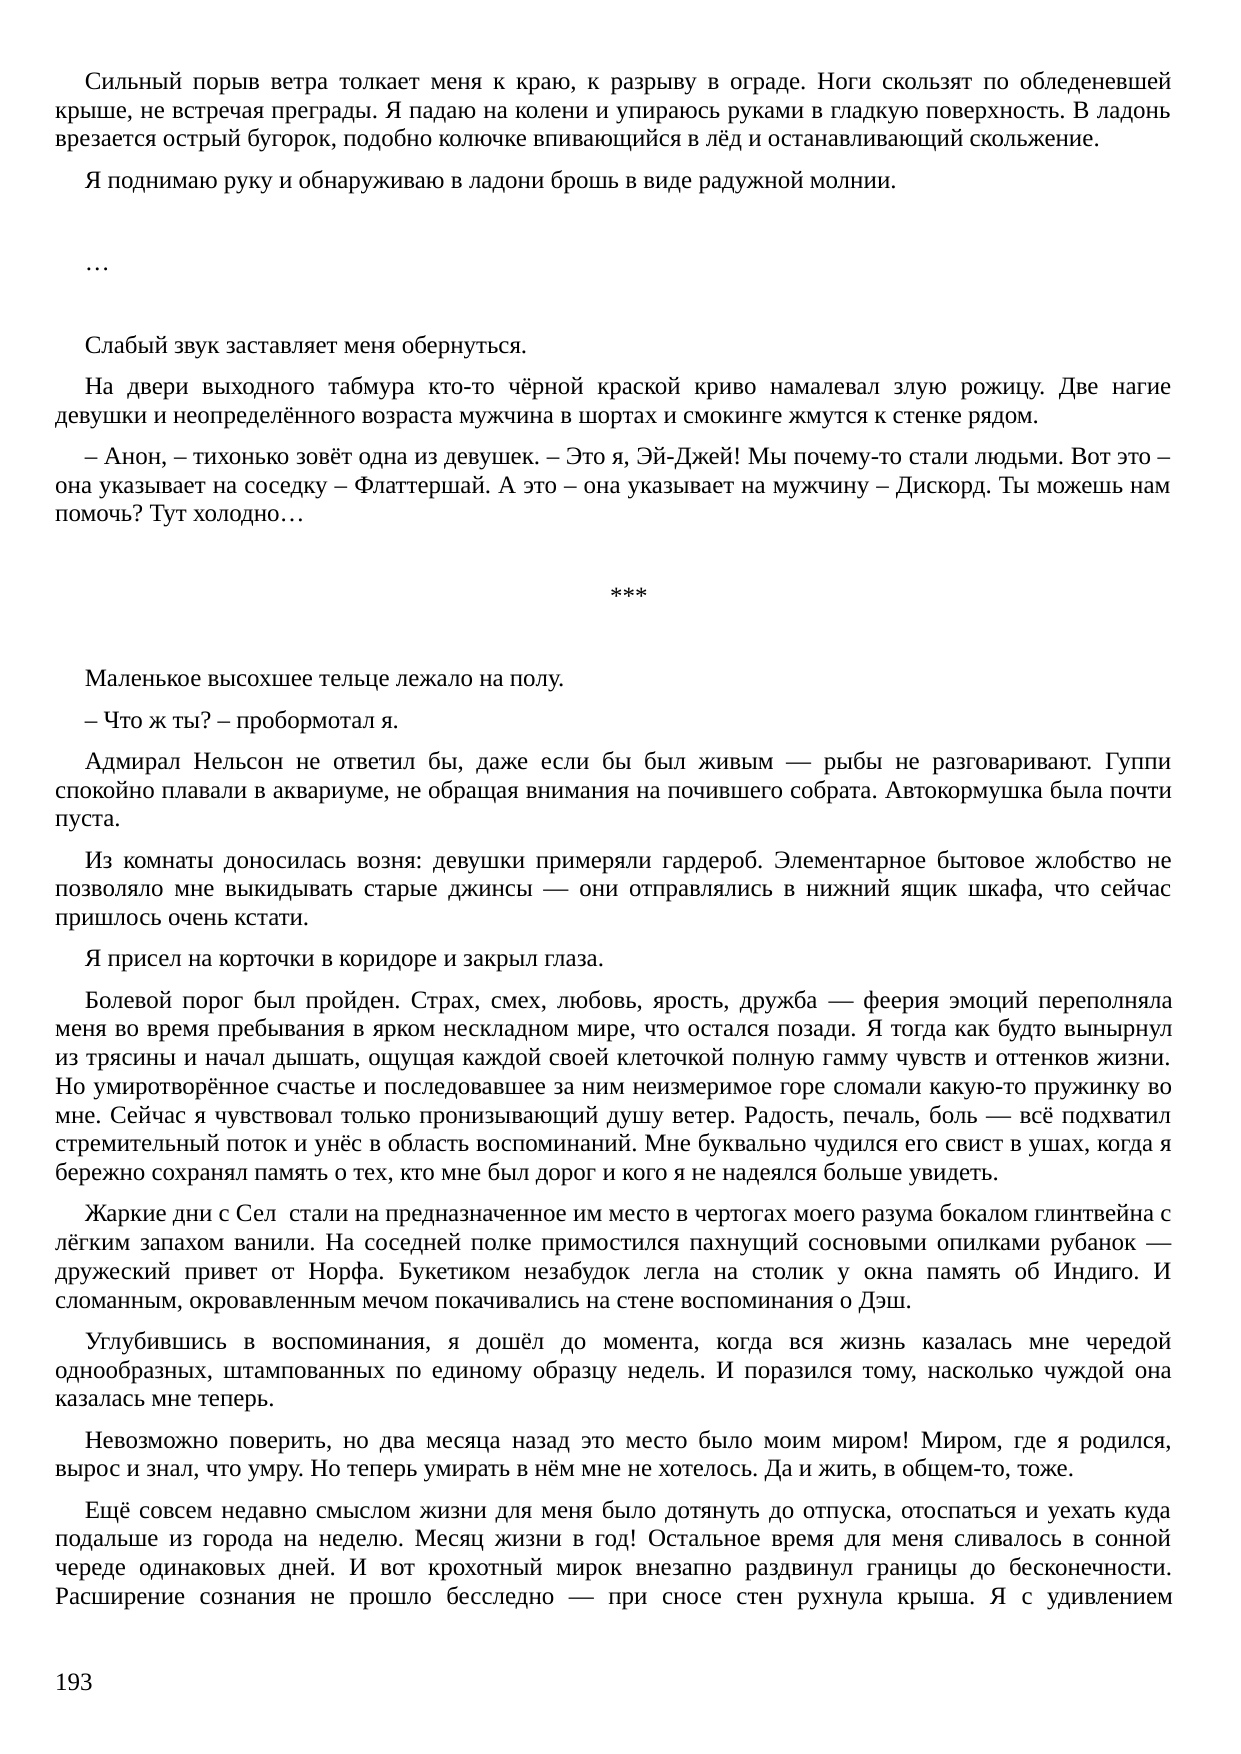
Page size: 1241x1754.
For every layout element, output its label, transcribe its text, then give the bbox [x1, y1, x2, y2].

text Жаркие дни с Сел стали на предназначенное им место в чертогах моего разума бокалом глинтвейна с лёгким запахом ванили. На соседней полке примостился пахнущий сосновыми опилками рубанок — дружеский привет от Норфа. Букетиком незабудок легла на столик у окна память об Индиго. И сломанным, окровавленным мечом покачивались на стене воспоминания о Дэш. [55, 1198, 1173, 1313]
text Слабый звук заставляет меня обернуться. [55, 330, 1173, 358]
text *** [55, 581, 1173, 610]
text Ещё совсем недавно смыслом жизни для меня было дотянуть до отпуска, отоспаться и уехать куда подальше из города на неделю. Месяц жизни в год! Остальное время для меня сливалось в сонной череде одинаковых дней. И вот крохотный мирок внезапно раздвинул границы до бесконечности. Расширение сознания не прошло бесследно — при сносе стен рухнула крыша. Я с удивлением [55, 1495, 1173, 1610]
text Я поднимаю руку и обнаруживаю в ладони брошь в виде радужной молнии. [55, 165, 1173, 193]
text Маленькое высохшее тельце лежало на полу. [55, 663, 1173, 692]
text Невозможно поверить, но два месяца назад это место было моим миром! Миром, где я родился, вырос и знал, что умру. Но теперь умирать в нём мне не хотелось. Да и жить, в общем-то, тоже. [55, 1425, 1173, 1482]
text Из комнаты доносилась возня: девушки примеряли гардероб. Элементарное бытовое жлобство не позволяло мне выкидывать старые джинсы — они отправлялись в нижний ящик шкафа, что сейчас пришлось очень кстати. [55, 845, 1173, 931]
text Сильный порыв ветра толкает меня к краю, к разрыву в ограде. Ноги скользят по обледеневшей крыше, не встречая преграды. Я падаю на колени и упираюсь руками в гладкую поверхность. В ладонь врезается острый бугорок, подобно колючке впивающийся в лёд и останавливающий скольжение. [55, 66, 1173, 152]
text Углубившись в воспоминания, я дошёл до момента, когда вся жизнь казалась мне чередой однообразных, штампованных по единому образцу недель. И поразился тому, насколько чуждой она казалась мне теперь. [55, 1326, 1173, 1412]
text На двери выходного табмура кто-то чёрной краской криво намалевал злую рожицу. Две нагие девушки и неопределённого возраста мужчина в шортах и смокинге жмутся к стенке рядом. [55, 371, 1173, 428]
text Адмирал Нельсон не ответил бы, даже если бы был живым — рыбы не разговаривают. Гуппи спокойно плавали в аквариуме, не обращая внимания на почившего собрата. Автокормушка была почти пуста. [55, 746, 1173, 832]
text – Что ж ты? – пробормотал я. [55, 705, 1173, 733]
text Болевой порог был пройден. Страх, смех, любовь, ярость, дружба — феерия эмоций переполняла меня во время пребывания в ярком нескладном мире, что остался позади. Я тогда как будто вынырнул из трясины и начал дышать, ощущая каждой своей клеточкой полную гамму чувств и оттенков жизни. Но умиротворённое счастье и последовавшее за ним неизмеримое горе сломали какую-то пружинку во мне. Сейчас я чувствовал только пронизывающий душу ветер. Радость, печаль, боль — всё подхватил стремительный поток и унёс в область воспоминаний. Мне буквально чудился его свист в ушах, когда я бережно сохранял память о тех, кто мне был дорог и кого я не надеялся больше увидеть. [55, 985, 1173, 1186]
text – Анон, – тихонько зовёт одна из девушек. – Это я, Эй-Джей! Мы почему-то стали людьми. Вот это – она указывает на соседку – Флаттершай. А это – она указывает на мужчину – Дискорд. Ты можешь нам помочь? Тут холодно… [55, 441, 1173, 527]
text … [55, 247, 1173, 276]
text Я присел на корточки в коридоре и закрыл глаза. [55, 943, 1173, 972]
